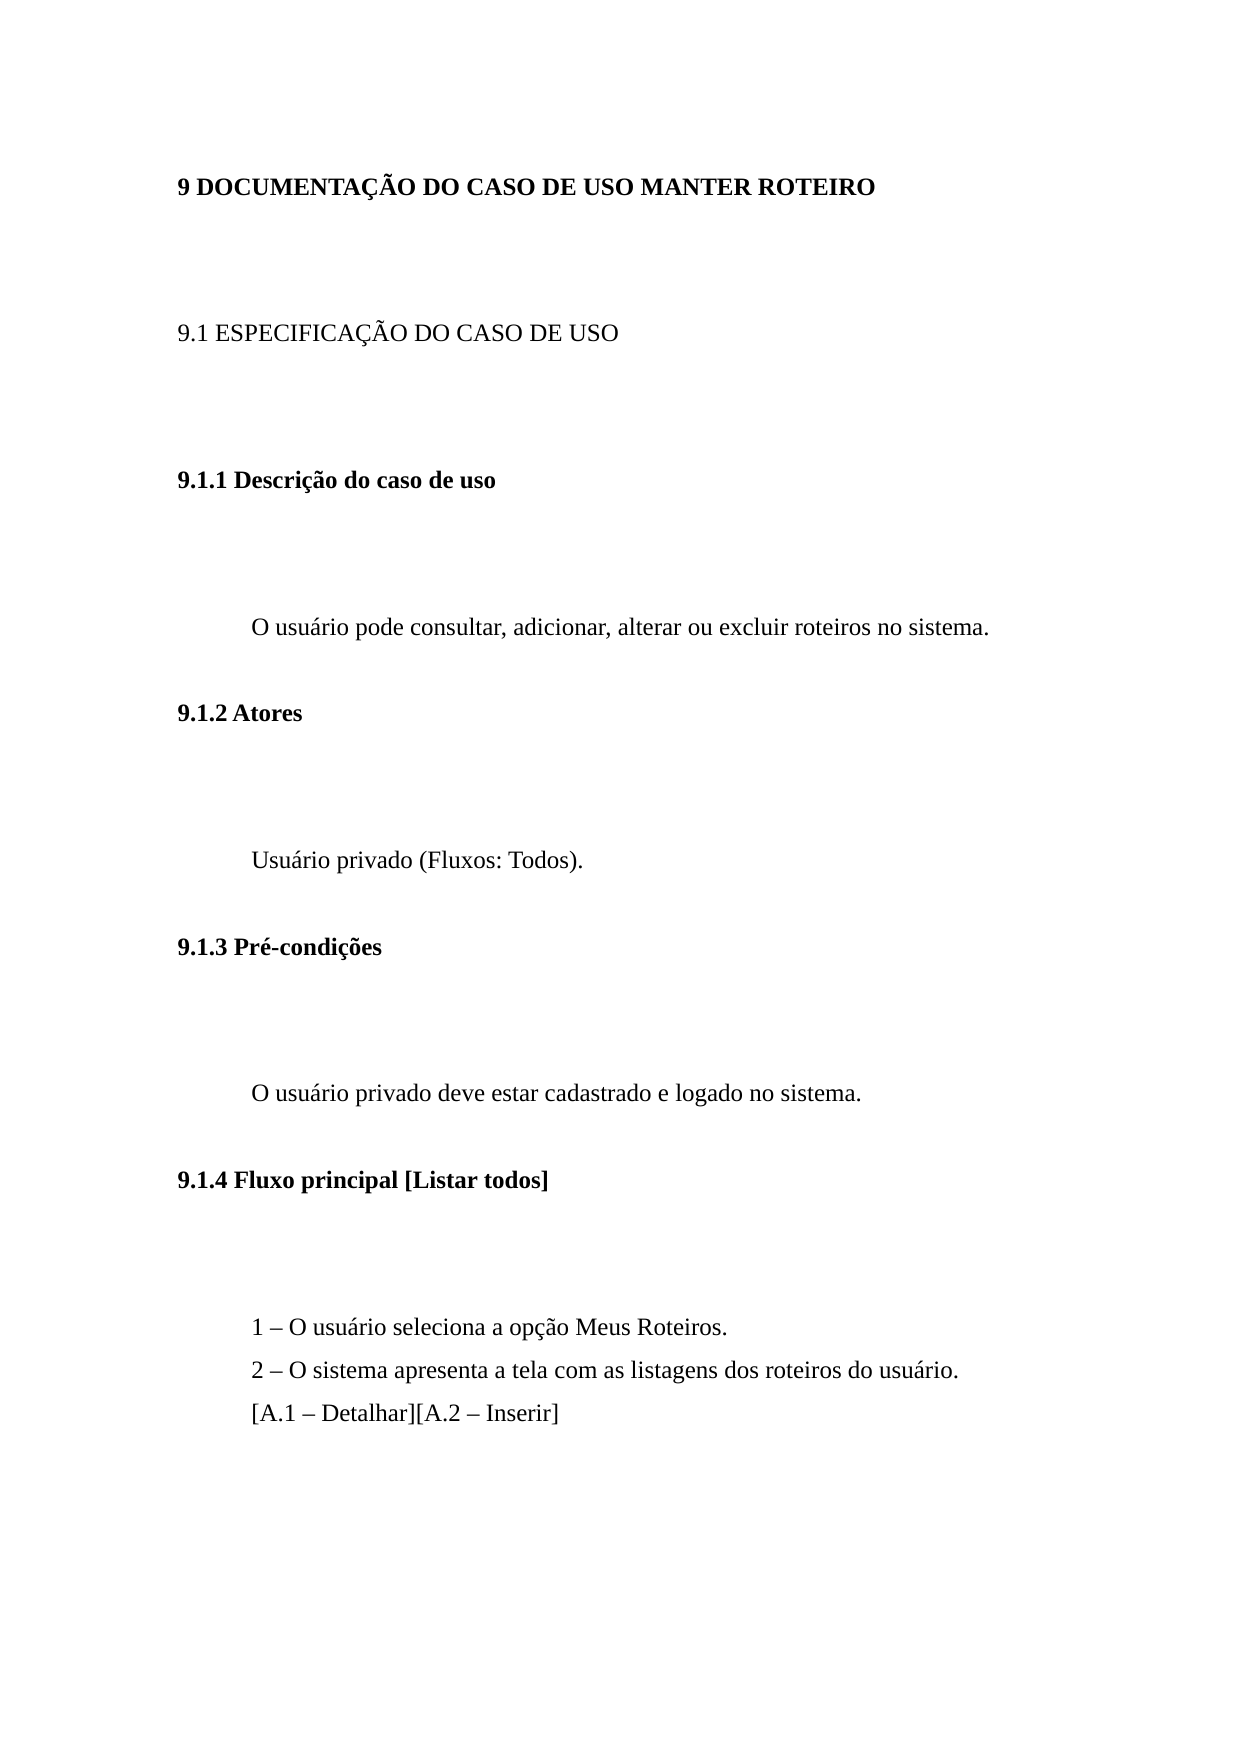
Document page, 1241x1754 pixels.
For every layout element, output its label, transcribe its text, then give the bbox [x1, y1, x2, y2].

text 2 – O sistema apresenta a tela com as listagens dos roteiros do usuário. [177, 1355, 1122, 1383]
text Usuário privado (Fluxos: Todos). [177, 845, 1122, 874]
text O usuário pode consultar, adicionar, alterar ou excluir roteiros no sistema. [177, 612, 1122, 641]
text O usuário privado deve estar cadastrado e logado no sistema. [177, 1078, 1122, 1107]
subtitle Descrição do caso de uso [177, 465, 1122, 494]
subtitle Pré-condições [177, 932, 1122, 960]
text [A.1 – Detalhar][A.2 – Inserir] [177, 1398, 1122, 1427]
subtitle Especificação do caso de uso [177, 318, 1122, 347]
text 1 – O usuário seleciona a opção Meus Roteiros. [177, 1312, 1122, 1340]
subtitle Atores [177, 698, 1122, 727]
subtitle Documentação do caso de uso manter roteiro [177, 172, 945, 200]
subtitle Fluxo principal [Listar todos] [177, 1165, 1122, 1193]
